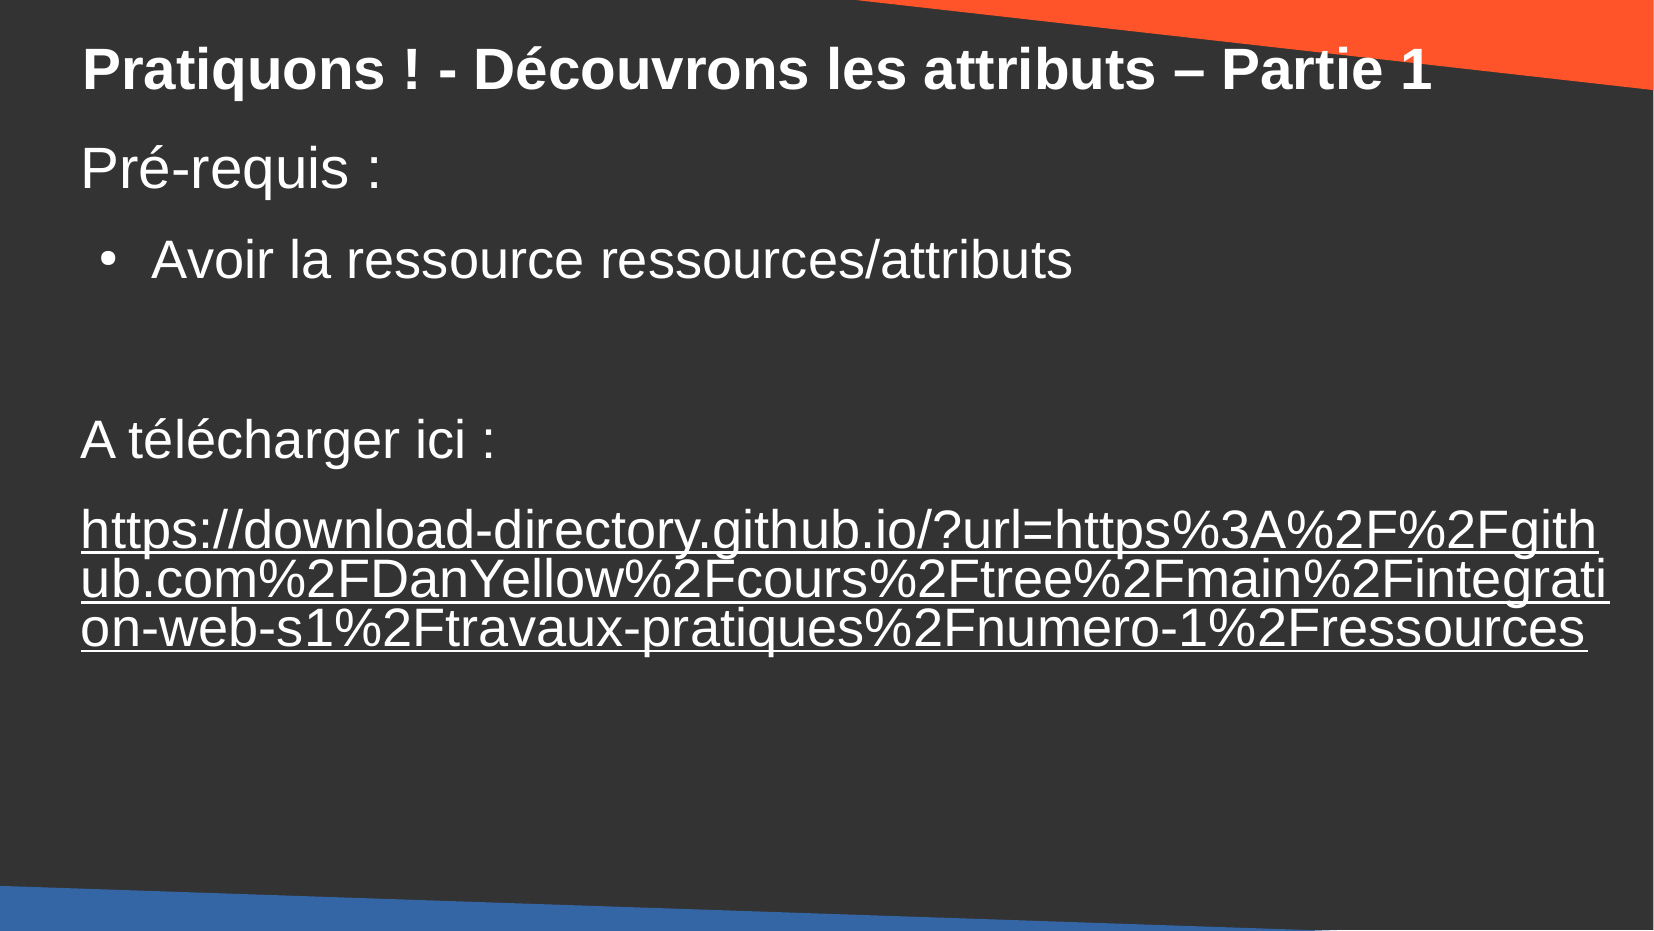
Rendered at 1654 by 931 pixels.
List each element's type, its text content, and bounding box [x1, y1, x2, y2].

list Pré-requis : Avoir la ressource ressources/attributs A télécharger ici : https://download-directory.github.io/?url=https%3A%2F%2Fgithub.com%2FDanYellow%2Fcours%2Ftree%2Fmain%2Fintegration-web-s1%2Ftravaux-pratiques%2Fnumero-1%2Fressources [80, 135, 1620, 721]
text_box [855, 0, 1654, 91]
text_box [0, 885, 1337, 931]
title Pratiquons ! - Découvrons les attributs – Partie 1 [82, 37, 1571, 114]
